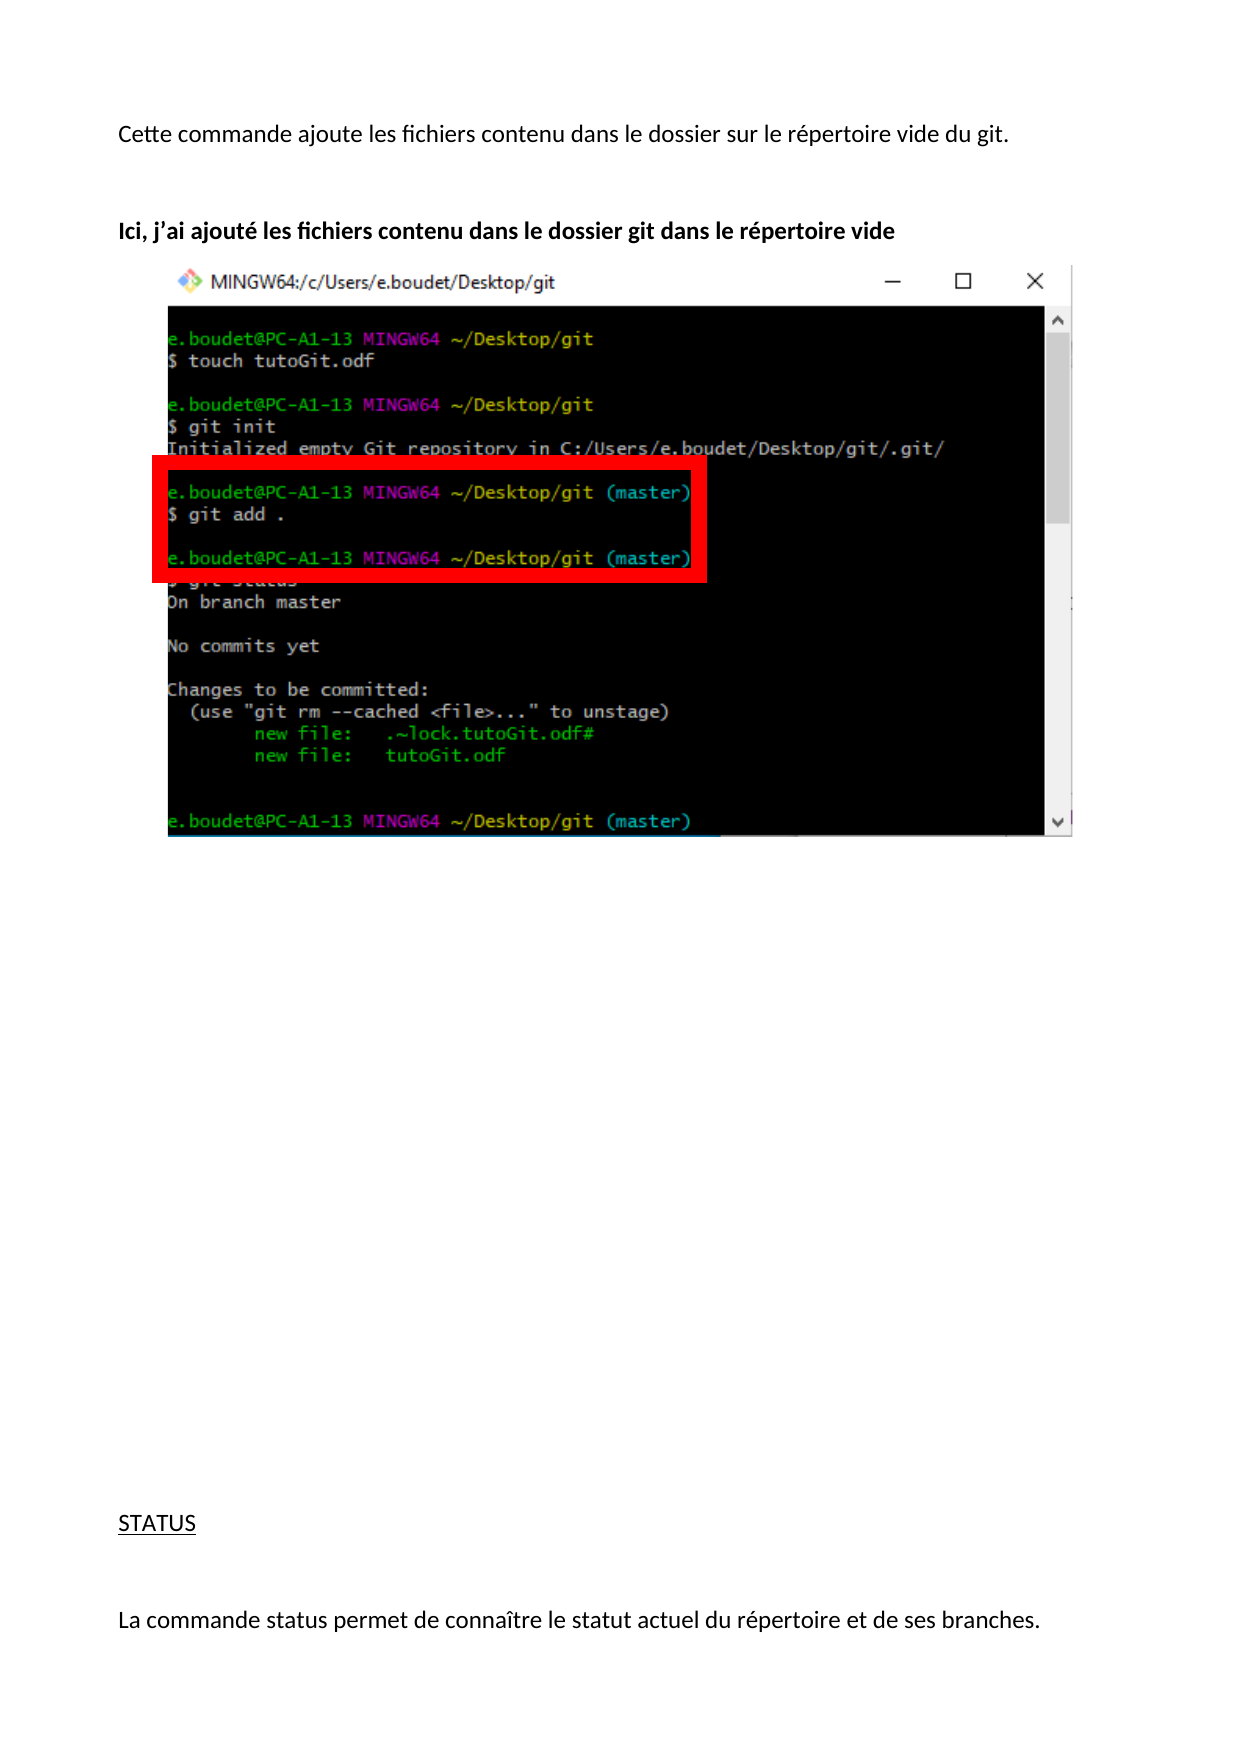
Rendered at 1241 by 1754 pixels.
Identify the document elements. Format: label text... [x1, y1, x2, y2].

text Ici, j’ai ajouté les fichiers contenu dans le dossier git dans le répertoire vide [118, 215, 1122, 246]
picture [168, 470, 691, 568]
text La commande status permet de connaître le statut actuel du répertoire et de ses branches. [118, 1605, 1122, 1635]
text Cette commande ajoute les fichiers contenu dans le dossier sur le répertoire vide du git. [118, 118, 1122, 149]
picture [167, 265, 1073, 837]
text STATUS [118, 1507, 1122, 1538]
